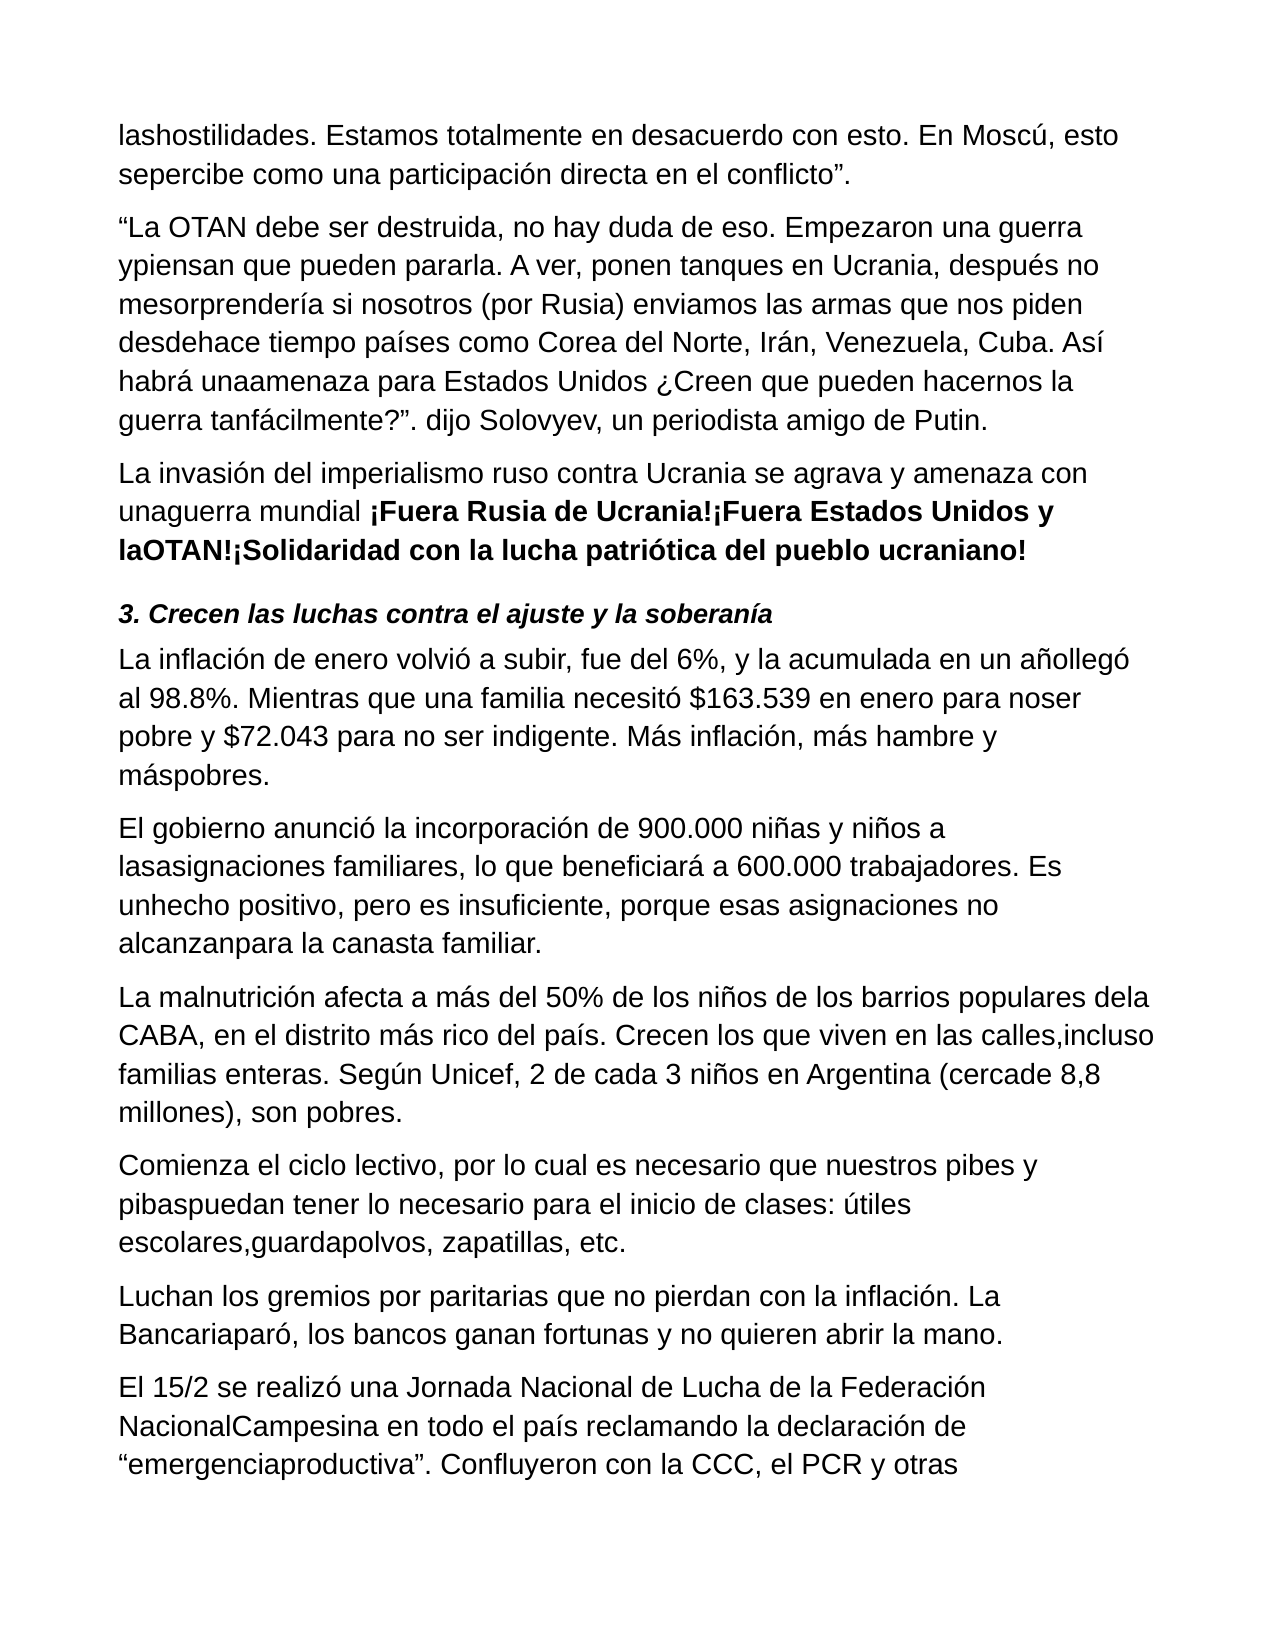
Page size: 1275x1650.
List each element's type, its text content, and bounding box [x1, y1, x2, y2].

text El gobierno anunció la incorporación de 900.000 niñas y niños a lasasignaciones familiares, lo que beneficiará a 600.000 trabajadores. Es unhecho positivo, pero es insuficiente, porque esas asignaciones no alcanzanpara la canasta familiar. [118, 811, 1157, 960]
text Comienza el ciclo lectivo, por lo cual es necesario que nuestros pibes y pibaspuedan tener lo necesario para el inicio de clases: útiles escolares,guardapolvos, zapatillas, etc. [118, 1148, 1157, 1259]
text La malnutrición afecta a más del 50% de los niños de los barrios populares dela CABA, en el distrito más rico del país. Crecen los que viven en las calles,incluso familias enteras. Según Unicef, 2 de cada 3 niños en Argentina (cercade 8,8 millones), son pobres. [118, 979, 1157, 1129]
text La inflación de enero volvió a subir, fue del 6%, y la acumulada en un añollegó al 98.8%. Mientras que una familia necesitó $163.539 en enero para noser pobre y $72.043 para no ser indigente. Más inflación, más hambre y máspobres. [118, 642, 1157, 791]
text Luchan los gremios por paritarias que no pierdan con la inflación. La Bancariaparó, los bancos ganan fortunas y no quieren abrir la mano. [118, 1278, 1157, 1351]
text El 15/2 se realizó una Jornada Nacional de Lucha de la Federación NacionalCampesina en todo el país reclamando la declaración de “emergenciaproductiva”. Confluyeron con la CCC, el PCR y otras [118, 1370, 1157, 1481]
text “La OTAN debe ser destruida, no hay duda de eso. Empezaron una guerra ypiensan que pueden pararla. A ver, ponen tanques en Ucrania, después no mesorprendería si nosotros (por Rusia) enviamos las armas que nos piden desdehace tiempo países como Corea del Norte, Irán, Venezuela, Cuba. Así habrá unaamenaza para Estados Unidos ¿Creen que pueden hacernos la guerra tanfácilmente?”. dijo Solovyev, un periodista amigo de Putin. [118, 210, 1157, 436]
text lashostilidades. Estamos totalmente en desacuerdo con esto. En Moscú, esto sepercibe como una participación directa en el conflicto”. [118, 118, 1157, 190]
subtitle 3. Crecen las luchas contra el ajuste y la soberanía [118, 598, 1157, 629]
text La invasión del imperialismo ruso contra Ucrania se agrava y amenaza con unaguerra mundial ¡Fuera Rusia de Ucrania!¡Fuera Estados Unidos y laOTAN!¡Solidaridad con la lucha patriótica del pueblo ucraniano! [118, 456, 1157, 566]
